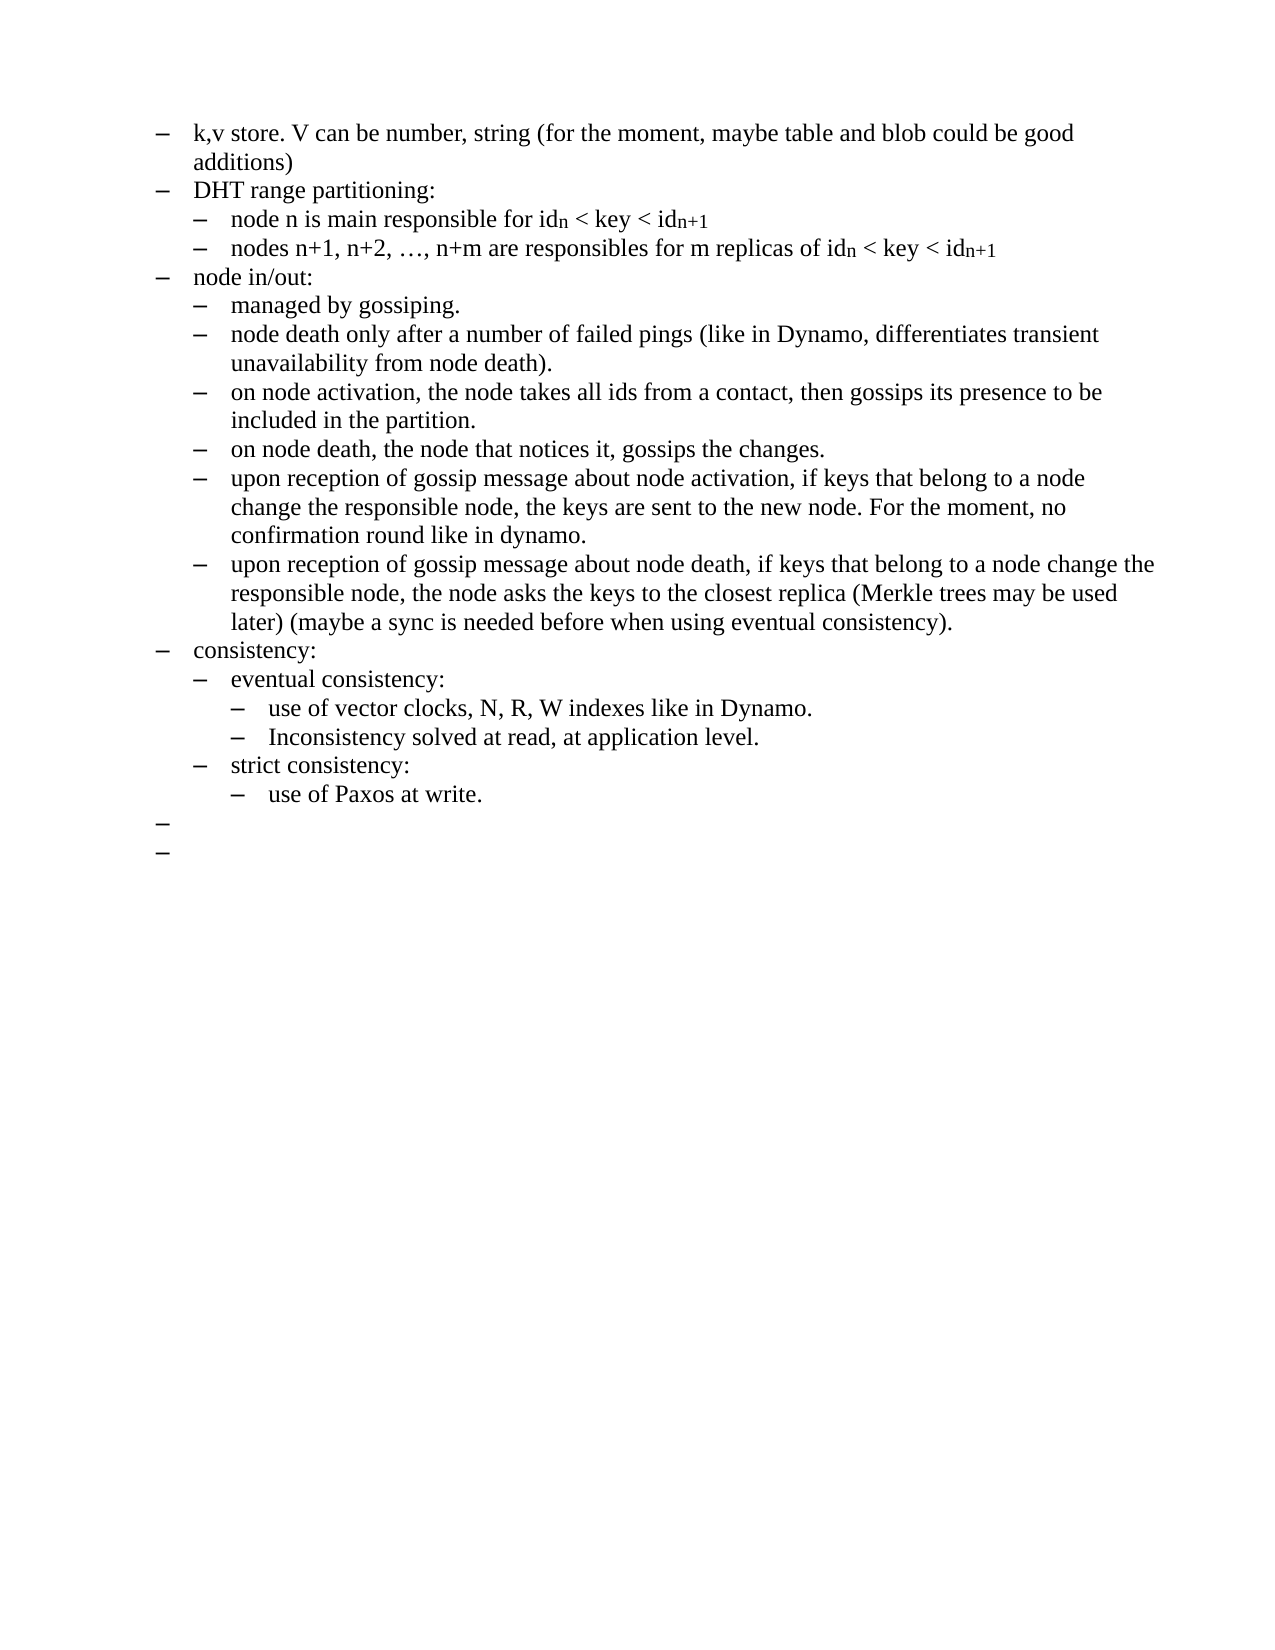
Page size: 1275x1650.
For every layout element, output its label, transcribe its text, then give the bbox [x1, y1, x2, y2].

list use of Paxos at write. [231, 779, 1157, 808]
list on node death, the node that notices it, gossips the changes. [193, 434, 1157, 463]
list nodes n+1, n+2, …, n+m are responsibles for m replicas of idn < key < idn+1 [193, 233, 1157, 262]
list consistency: [156, 636, 1157, 664]
list use of vector clocks, N, R, W indexes like in Dynamo. [231, 693, 1157, 722]
list node in/out: [156, 262, 1157, 291]
list Inconsistency solved at read, at application level. [231, 722, 1157, 751]
list k,v store. V can be number, string (for the moment, maybe table and blob could be good additions) [156, 118, 1157, 176]
list upon reception of gossip message about node activation, if keys that belong to a node change the responsible node, the keys are sent to the new node. For the moment, no confirmation round like in dynamo. [193, 463, 1157, 549]
list on node activation, the node takes all ids from a contact, then gossips its presence to be included in the partition. [193, 377, 1157, 434]
list DHT range partitioning: [156, 176, 1157, 204]
list node death only after a number of failed pings (like in Dynamo, differentiates transient unavailability from node death). [193, 319, 1157, 377]
list managed by gossiping. [193, 291, 1157, 319]
list node n is main responsible for idn < key < idn+1 [193, 204, 1157, 233]
list eventual consistency: [193, 664, 1157, 693]
list upon reception of gossip message about node death, if keys that belong to a node change the responsible node, the node asks the keys to the closest replica (Merkle trees may be used later) (maybe a sync is needed before when using eventual consistency). [193, 549, 1157, 636]
list strict consistency: [193, 751, 1157, 779]
